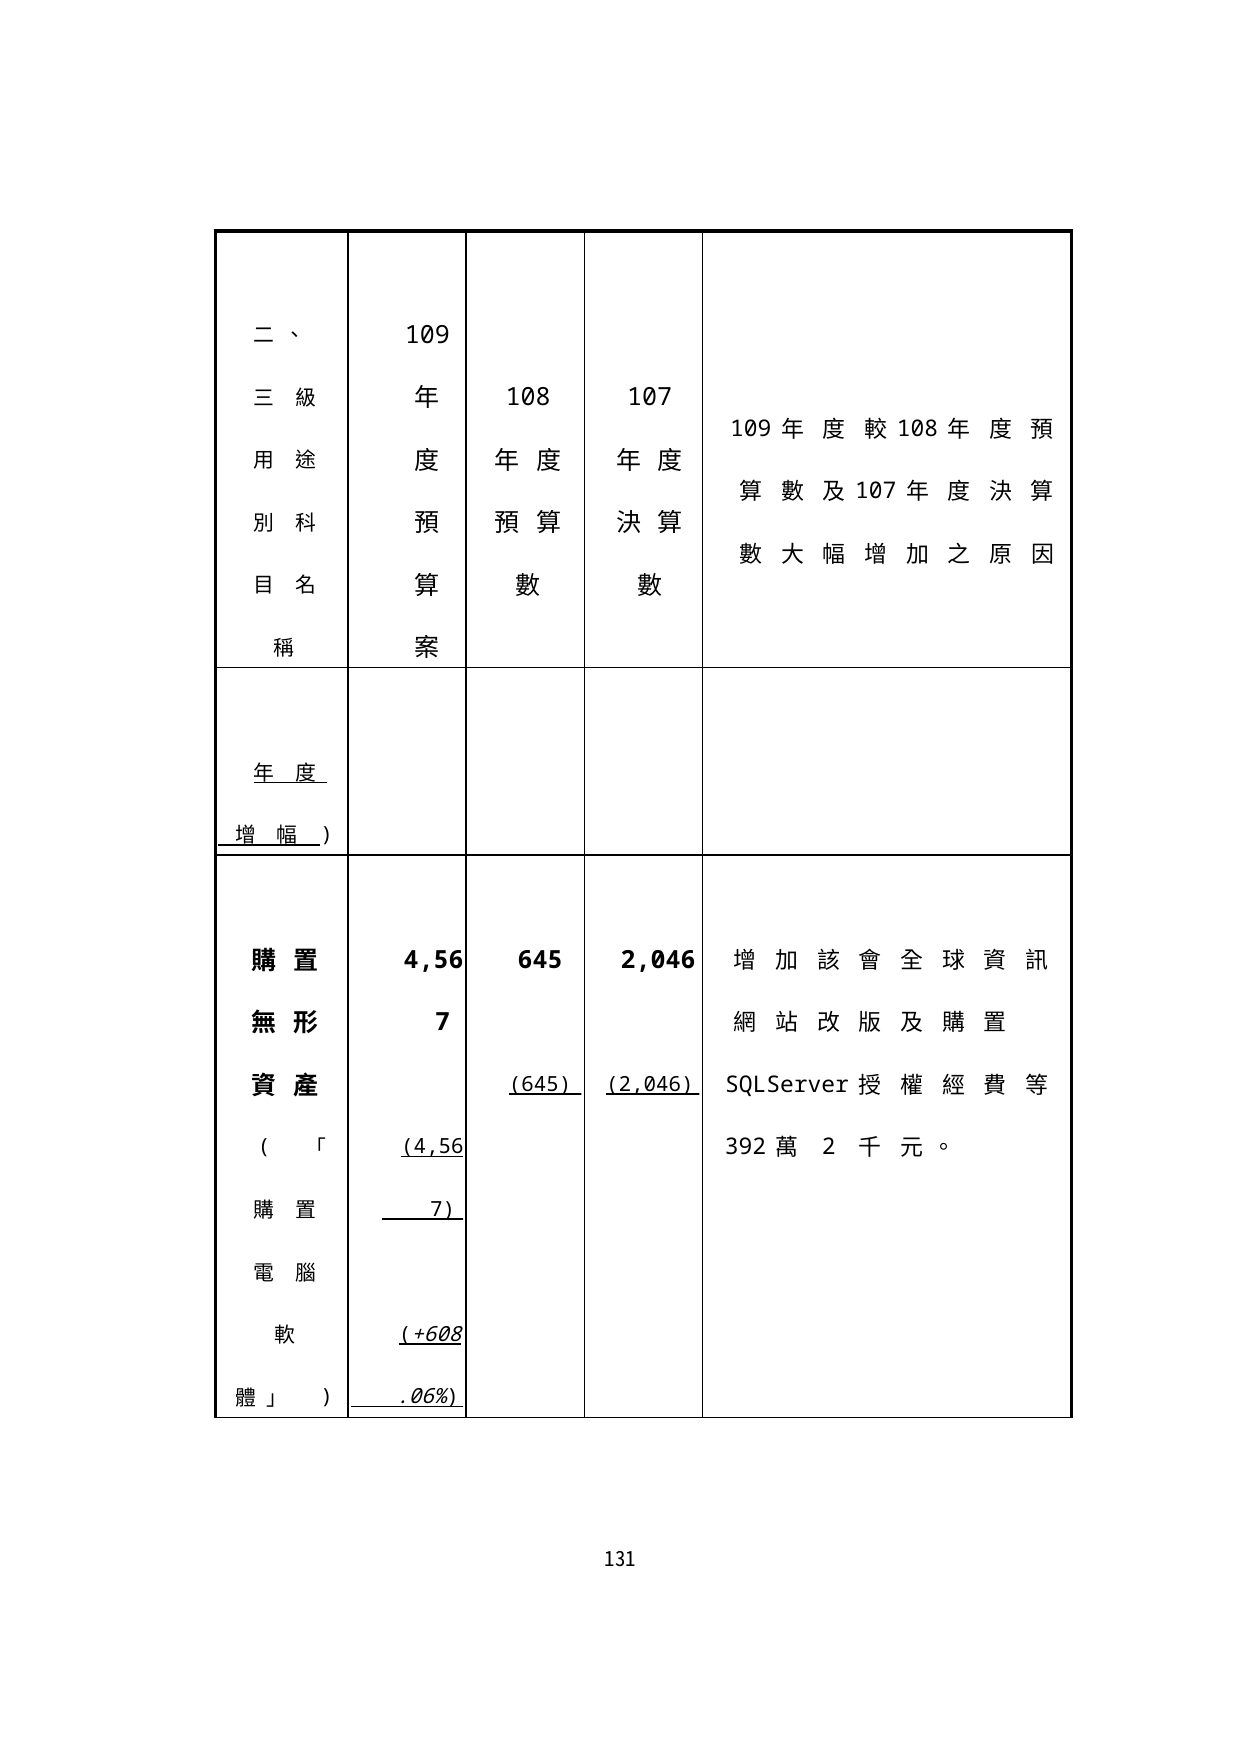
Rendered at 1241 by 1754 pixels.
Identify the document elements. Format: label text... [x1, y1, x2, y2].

table_cell [703, 668, 1070, 854]
table_header 107年度決算數 [585, 233, 702, 667]
table_header 108年度預算數 [467, 233, 584, 667]
table_header 二、三級用途別科目名稱 [217, 233, 347, 667]
table_header 109年度 預算案 [349, 233, 465, 667]
table_header 109年度較108年度預算數及107年度決算數大幅增加之原因 [703, 233, 1070, 667]
table_cell [585, 668, 702, 854]
table_cell 4,567 (4,567) (+608.06%) [349, 856, 465, 1417]
table_cell [349, 668, 465, 854]
table_cell 增加該會全球資訊網站改版及購置SQLServer授權經費等392萬2千元。 [703, 856, 1070, 1417]
table_cell 645 (645) [467, 856, 584, 1417]
table_cell 購置無形資產 (「購置電腦軟體」) [217, 856, 347, 1417]
table_cell 年度增幅) [217, 668, 347, 854]
table_cell 2,046 (2,046) [585, 856, 702, 1417]
table_cell [467, 668, 584, 854]
